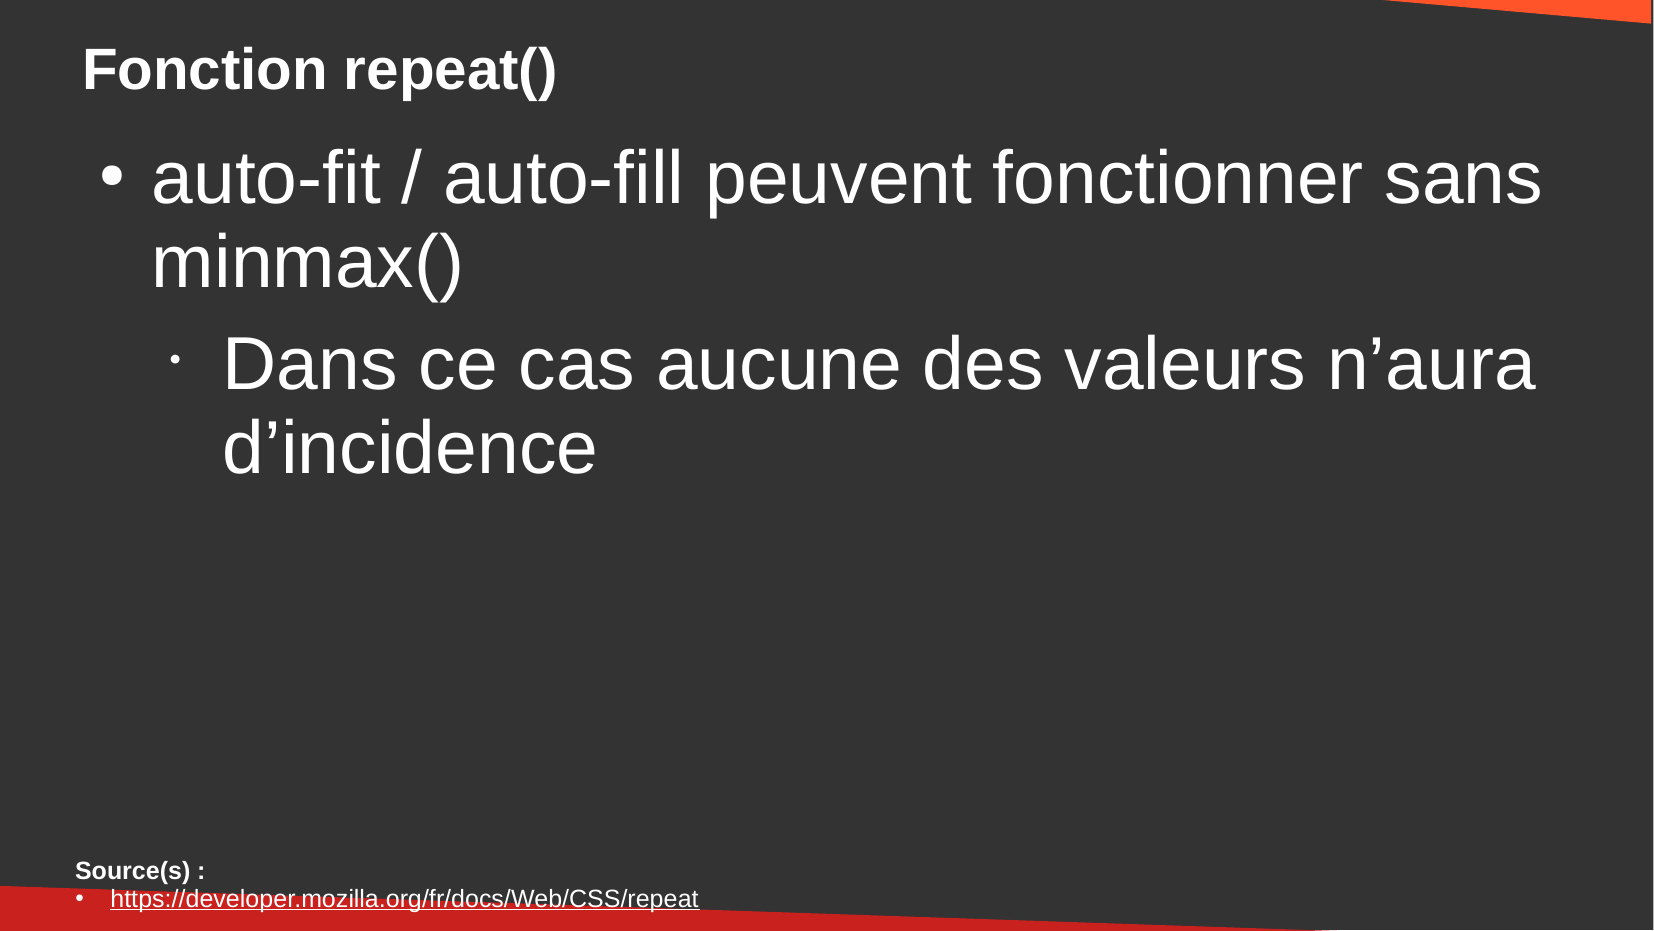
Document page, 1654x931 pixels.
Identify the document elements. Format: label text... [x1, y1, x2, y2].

text_box Source(s) : https://developer.mozilla.org/fr/docs/Web/CSS/repeat [60, 838, 1546, 920]
text_box [0, 885, 1337, 931]
title Fonction repeat() [82, 37, 1571, 122]
text_box [1382, 0, 1652, 24]
list auto-fit / auto-fill peuvent fonctionner sans minmax() Dans ce cas aucune des valeurs n’aura d’incidence [80, 135, 1620, 721]
